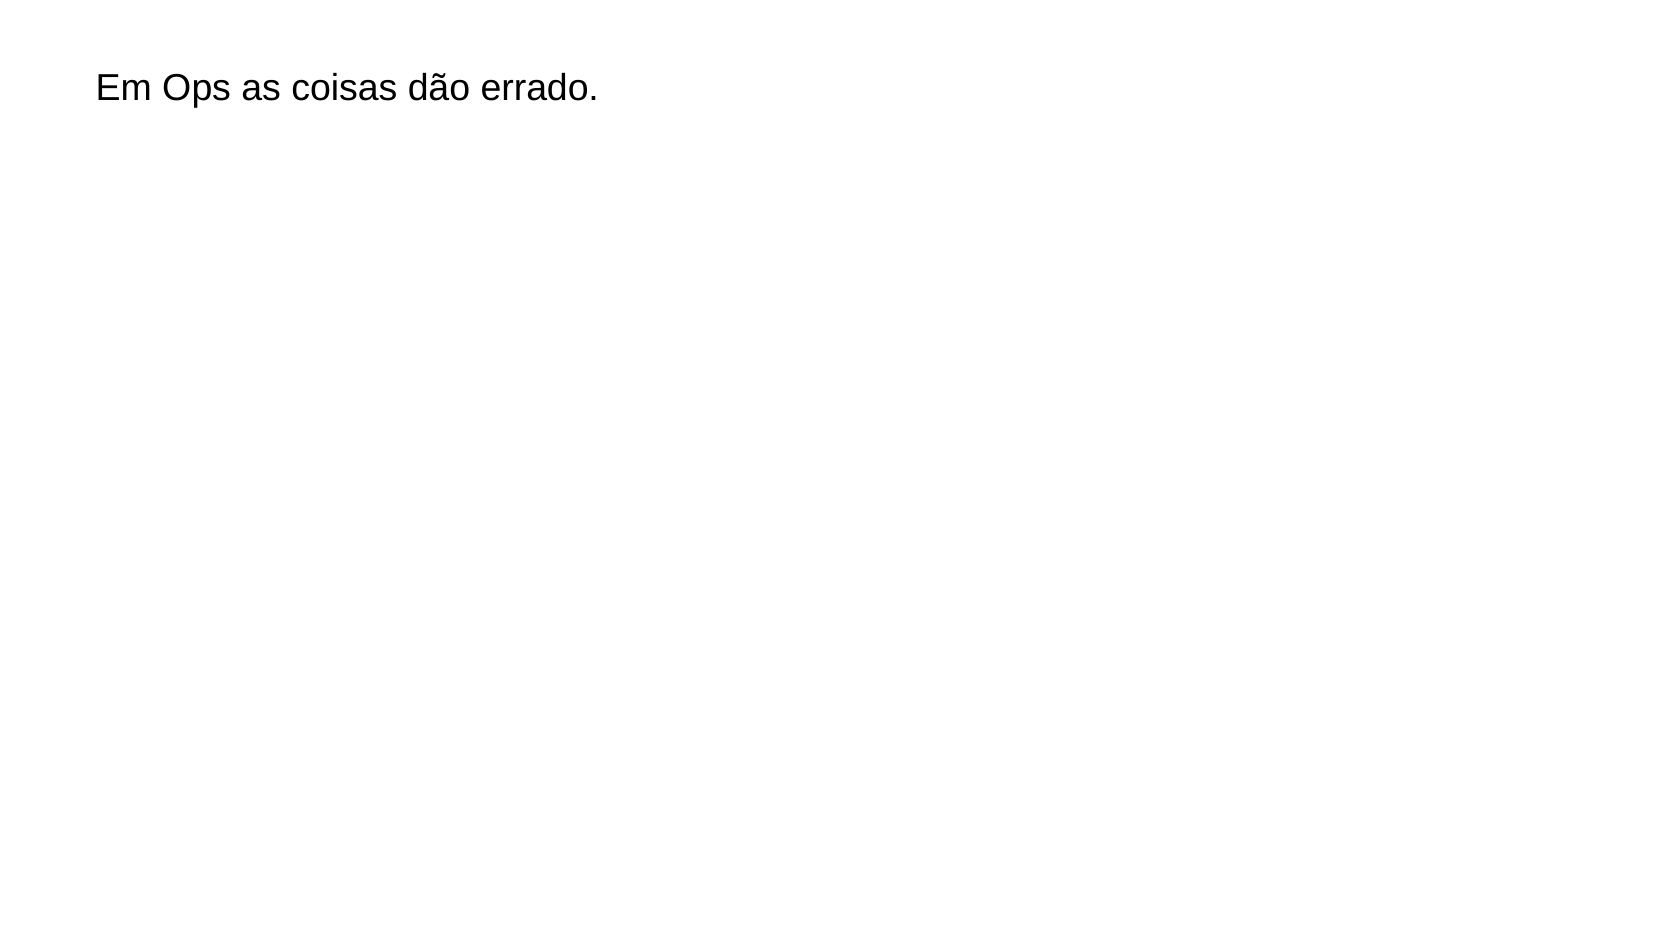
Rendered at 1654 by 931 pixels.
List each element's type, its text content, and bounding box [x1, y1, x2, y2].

text_box Em Ops as coisas dão errado. [80, 59, 615, 116]
